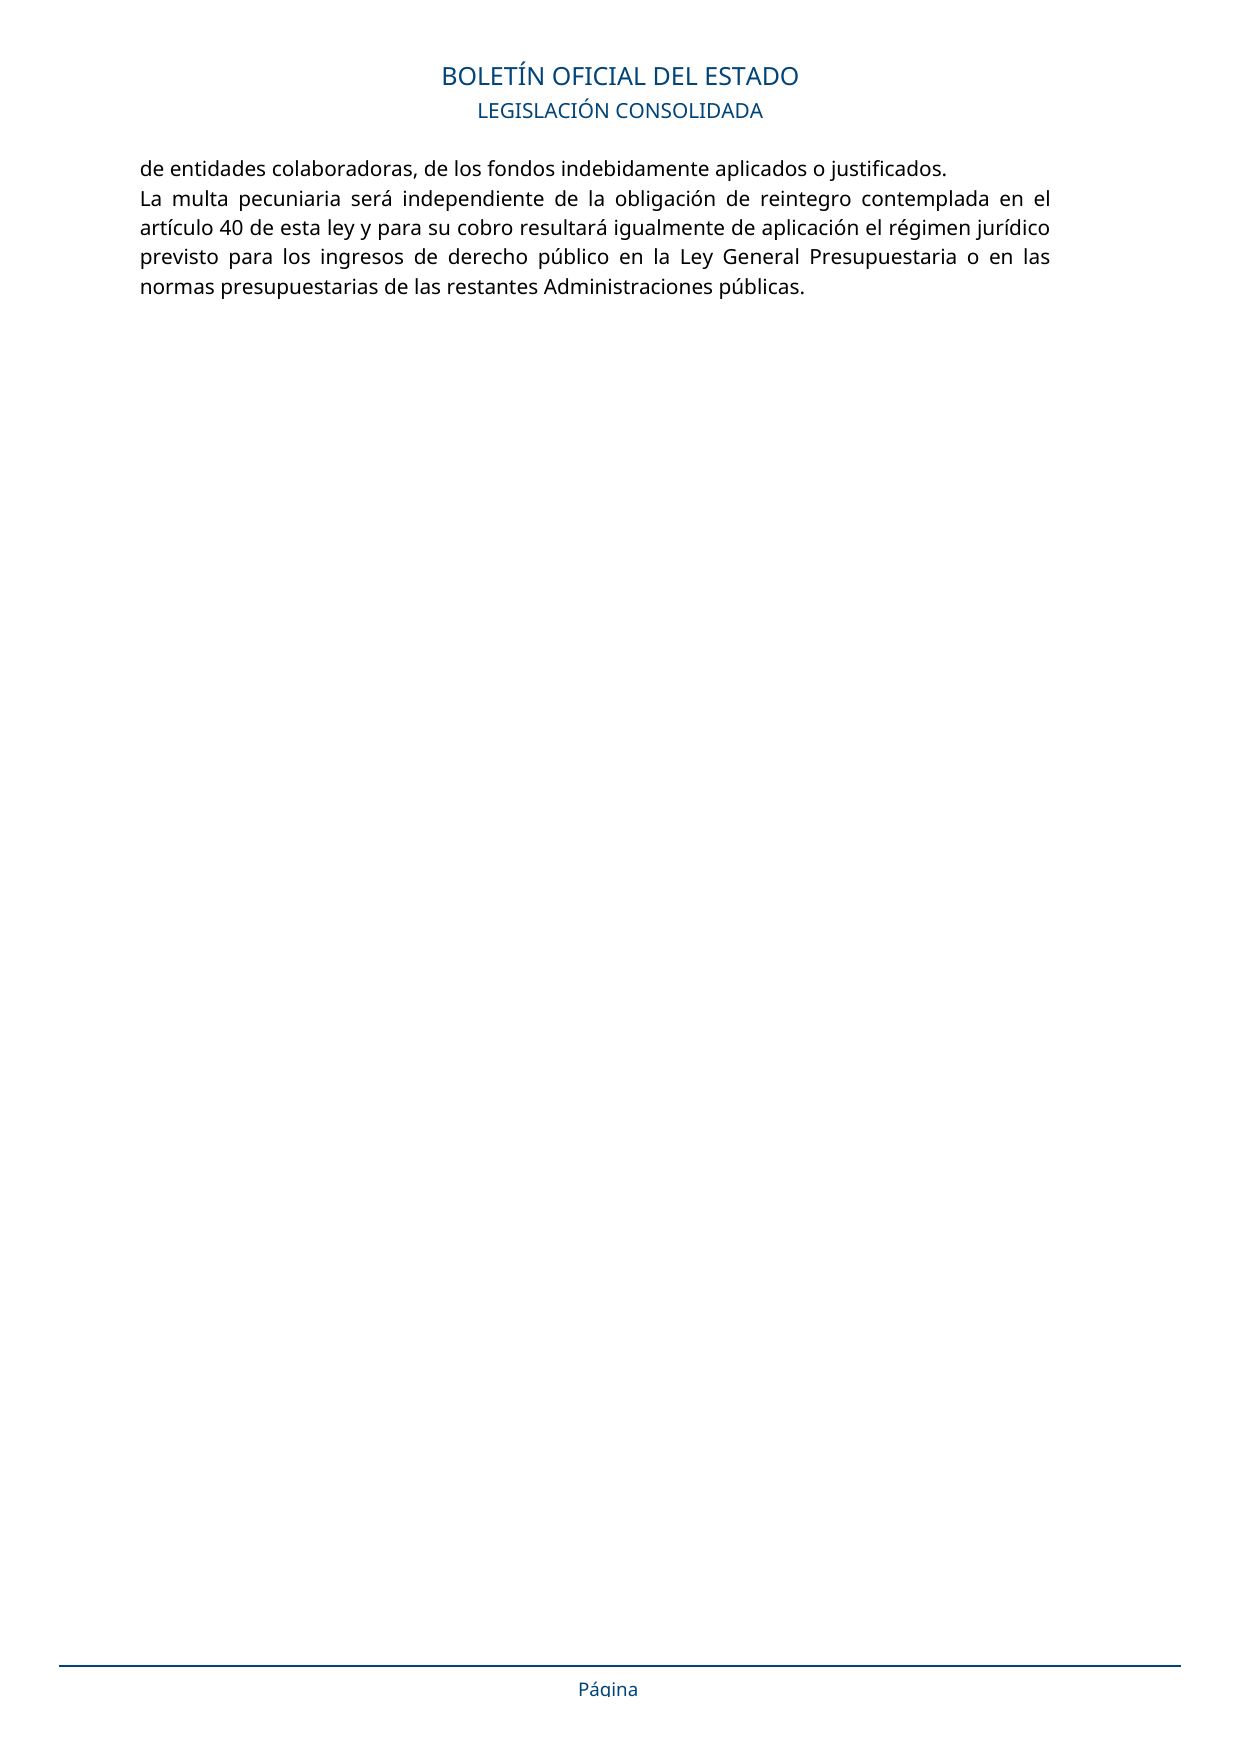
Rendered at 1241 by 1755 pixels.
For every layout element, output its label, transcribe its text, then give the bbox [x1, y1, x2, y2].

text de entidades colaboradoras, de los fondos indebidamente aplicados o justificados. [139, 154, 1052, 183]
text La multa pecuniaria será independiente de la obligación de reintegro contemplada en el artículo 40 de esta ley y para su cobro resultará igualmente de aplicación el régimen jurídico previsto para los ingresos de derecho público en la Ley General Presupuestaria o en las normas presupuestarias de las restantes Administraciones públicas. [139, 184, 1052, 300]
